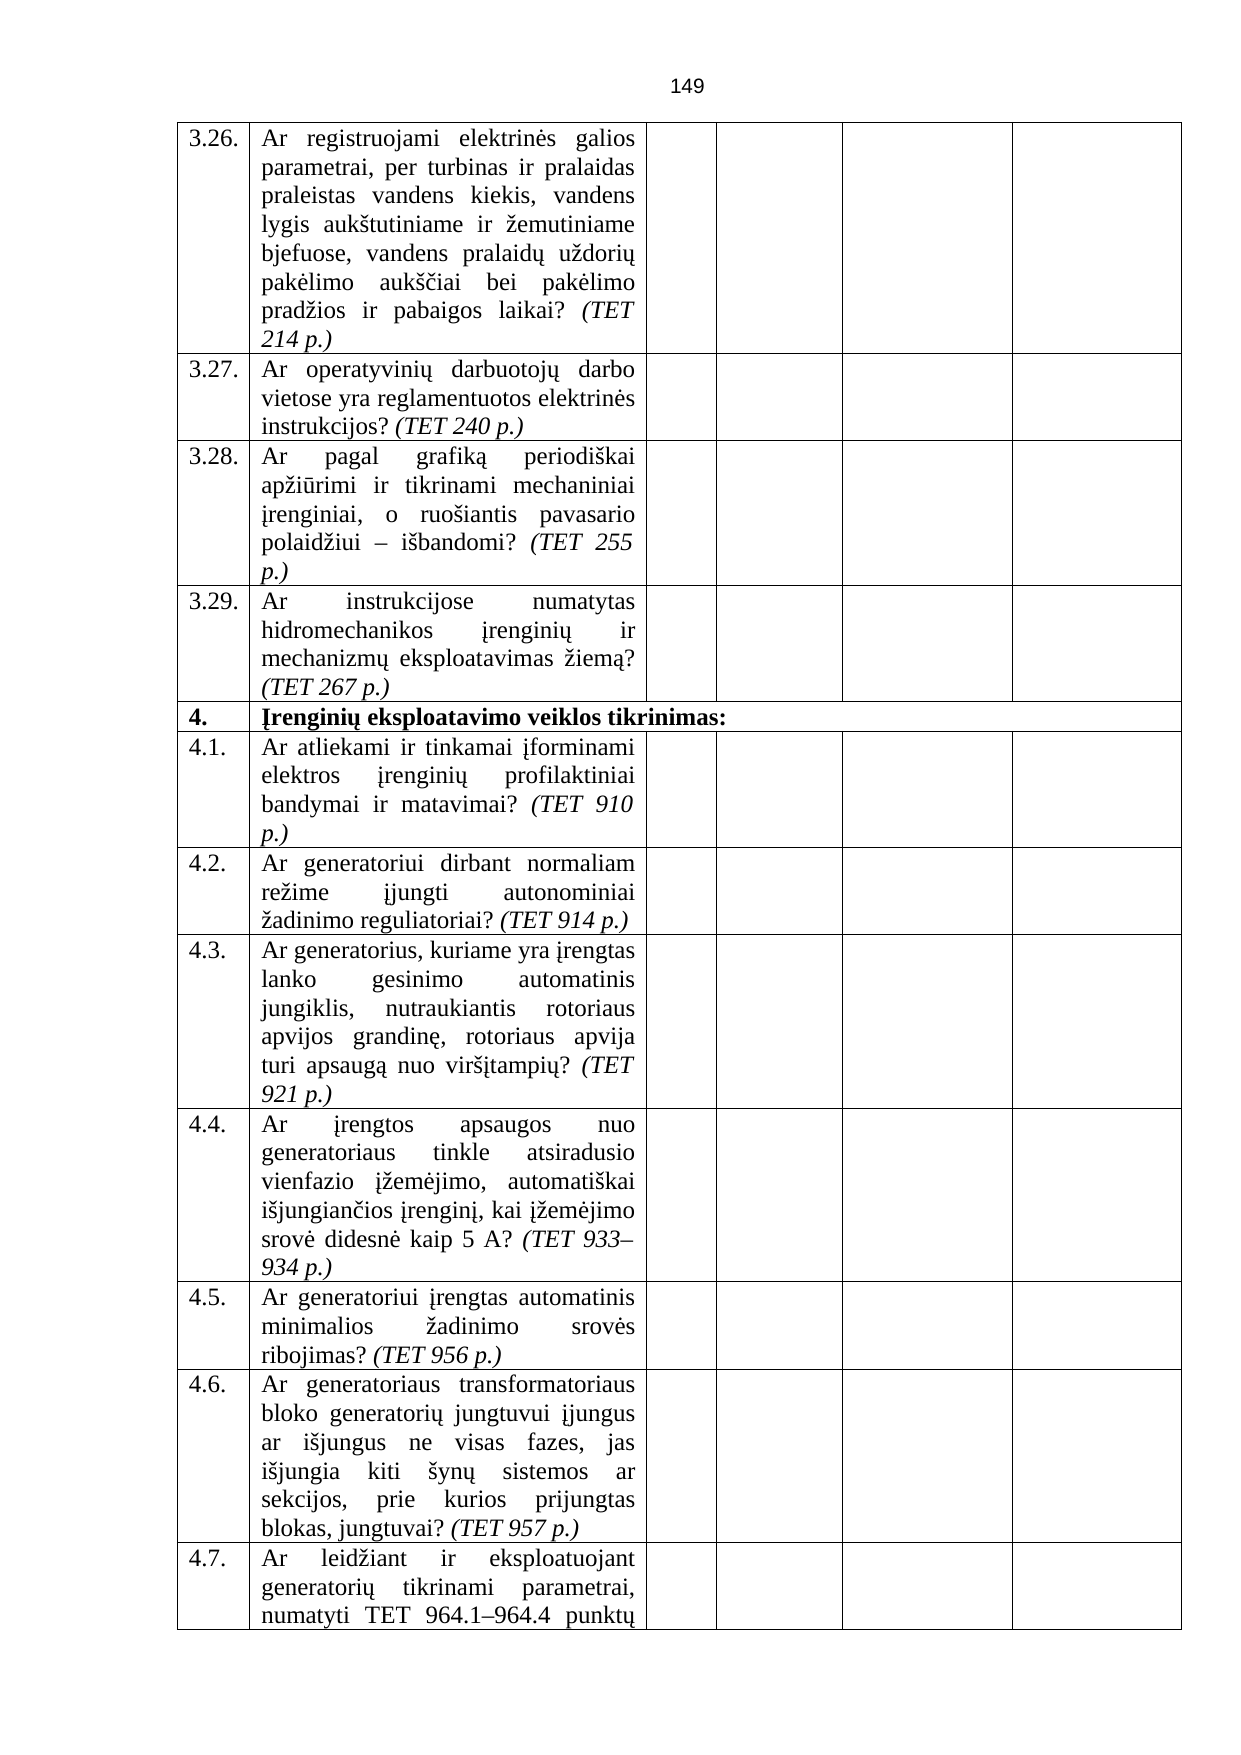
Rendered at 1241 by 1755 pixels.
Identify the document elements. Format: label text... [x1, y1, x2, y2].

table_cell [717, 354, 842, 440]
table_cell [843, 1109, 1012, 1281]
table_cell [647, 1543, 716, 1629]
table_cell [843, 848, 1012, 934]
table_cell Ar atliekami ir tinkamai įforminami elektros įrenginių profilaktiniai bandymai ir matavimai? (TET 910 p.) [250, 732, 646, 847]
table_cell [1013, 935, 1181, 1108]
table_cell [717, 1109, 842, 1281]
table_cell [717, 123, 842, 353]
table_cell [843, 732, 1012, 847]
table_cell [717, 732, 842, 847]
table_cell [647, 935, 716, 1108]
table_cell [717, 848, 842, 934]
table_cell Ar generatoriui dirbant normaliam režime įjungti autonominiai žadinimo reguliatoriai? (TET 914 p.) [250, 848, 646, 934]
table_cell Ar generatoriui įrengtas automatinis minimalios žadinimo srovės ribojimas? (TET 956 p.) [250, 1282, 646, 1368]
table_cell Ar generatoriaus transformatoriaus bloko generatorių jungtuvui įjungus ar išjungus ne visas fazes, jas išjungia kiti šynų sistemos ar sekcijos, prie kurios prijungtas blokas, jungtuvai? (TET 957 p.) [250, 1370, 646, 1542]
table_cell [647, 1282, 716, 1368]
table_cell [1013, 1370, 1181, 1542]
table_cell [843, 1282, 1012, 1368]
table_cell 4.3. [178, 935, 249, 1108]
table_cell [647, 732, 716, 847]
table_cell 4.5. [178, 1282, 249, 1368]
table_cell [1013, 732, 1181, 847]
table_cell [647, 586, 716, 701]
table_cell [1013, 848, 1181, 934]
table_cell Ar pagal grafiką periodiškai apžiūrimi ir tikrinami mechaniniai įrenginiai, o ruošiantis pavasario polaidžiui – išbandomi? (TET 255 p.) [250, 441, 646, 585]
table_cell [1013, 123, 1181, 353]
table_cell [717, 935, 842, 1108]
table_cell Įrenginių eksploatavimo veiklos tikrinimas: [250, 702, 1181, 731]
table_cell Ar leidžiant ir eksploatuojant generatorių tikrinami parametrai, numatyti TET 964.1–964.4 punktų [250, 1543, 646, 1629]
table_cell [647, 123, 716, 353]
table_cell 4.4. [178, 1109, 249, 1281]
table_cell [717, 1543, 842, 1629]
table_cell [647, 1370, 716, 1542]
table_cell 3.26. [178, 123, 249, 353]
table_cell 4.6. [178, 1370, 249, 1542]
table_cell [717, 1282, 842, 1368]
table_cell Ar operatyvinių darbuotojų darbo vietose yra reglamentuotos elektrinės instrukcijos? (TET 240 p.) [250, 354, 646, 440]
table_cell [1013, 1543, 1181, 1629]
table_cell 3.28. [178, 441, 249, 585]
table_cell 4.2. [178, 848, 249, 934]
table_cell [647, 441, 716, 585]
table_cell [717, 441, 842, 585]
table_cell [843, 354, 1012, 440]
table_cell [843, 1543, 1012, 1629]
table_cell [843, 586, 1012, 701]
table_cell [647, 1109, 716, 1281]
table_cell [717, 586, 842, 701]
table_cell [647, 354, 716, 440]
table_cell 4.7. [178, 1543, 249, 1629]
table_cell 4.1. [178, 732, 249, 847]
table_cell Ar registruojami elektrinės galios parametrai, per turbinas ir pralaidas praleistas vandens kiekis, vandens lygis aukštutiniame ir žemutiniame bjefuose, vandens pralaidų uždorių pakėlimo aukščiai bei pakėlimo pradžios ir pabaigos laikai? (TET 214 p.) [250, 123, 646, 353]
table_cell 3.27. [178, 354, 249, 440]
table_cell [1013, 1282, 1181, 1368]
table_cell [843, 441, 1012, 585]
table_cell [1013, 1109, 1181, 1281]
table_cell Ar generatorius, kuriame yra įrengtas lanko gesinimo automatinis jungiklis, nutraukiantis rotoriaus apvijos grandinę, rotoriaus apvija turi apsaugą nuo viršįtampių? (TET 921 p.) [250, 935, 646, 1108]
table_cell [1013, 441, 1181, 585]
table_cell [843, 935, 1012, 1108]
table_cell [843, 123, 1012, 353]
table_cell 4. [178, 702, 249, 731]
table_cell Ar instrukcijose numatytas hidromechanikos įrenginių ir mechanizmų eksploatavimas žiemą? (TET 267 p.) [250, 586, 646, 701]
table_cell 3.29. [178, 586, 249, 701]
table_cell [1013, 586, 1181, 701]
table_cell [843, 1370, 1012, 1542]
table_cell [647, 848, 716, 934]
table_cell [717, 1370, 842, 1542]
table_cell [1013, 354, 1181, 440]
table_cell Ar įrengtos apsaugos nuo generatoriaus tinkle atsiradusio vienfazio įžemėjimo, automatiškai išjungiančios įrenginį, kai įžemėjimo srovė didesnė kaip 5 A? (TET 933–934 p.) [250, 1109, 646, 1281]
